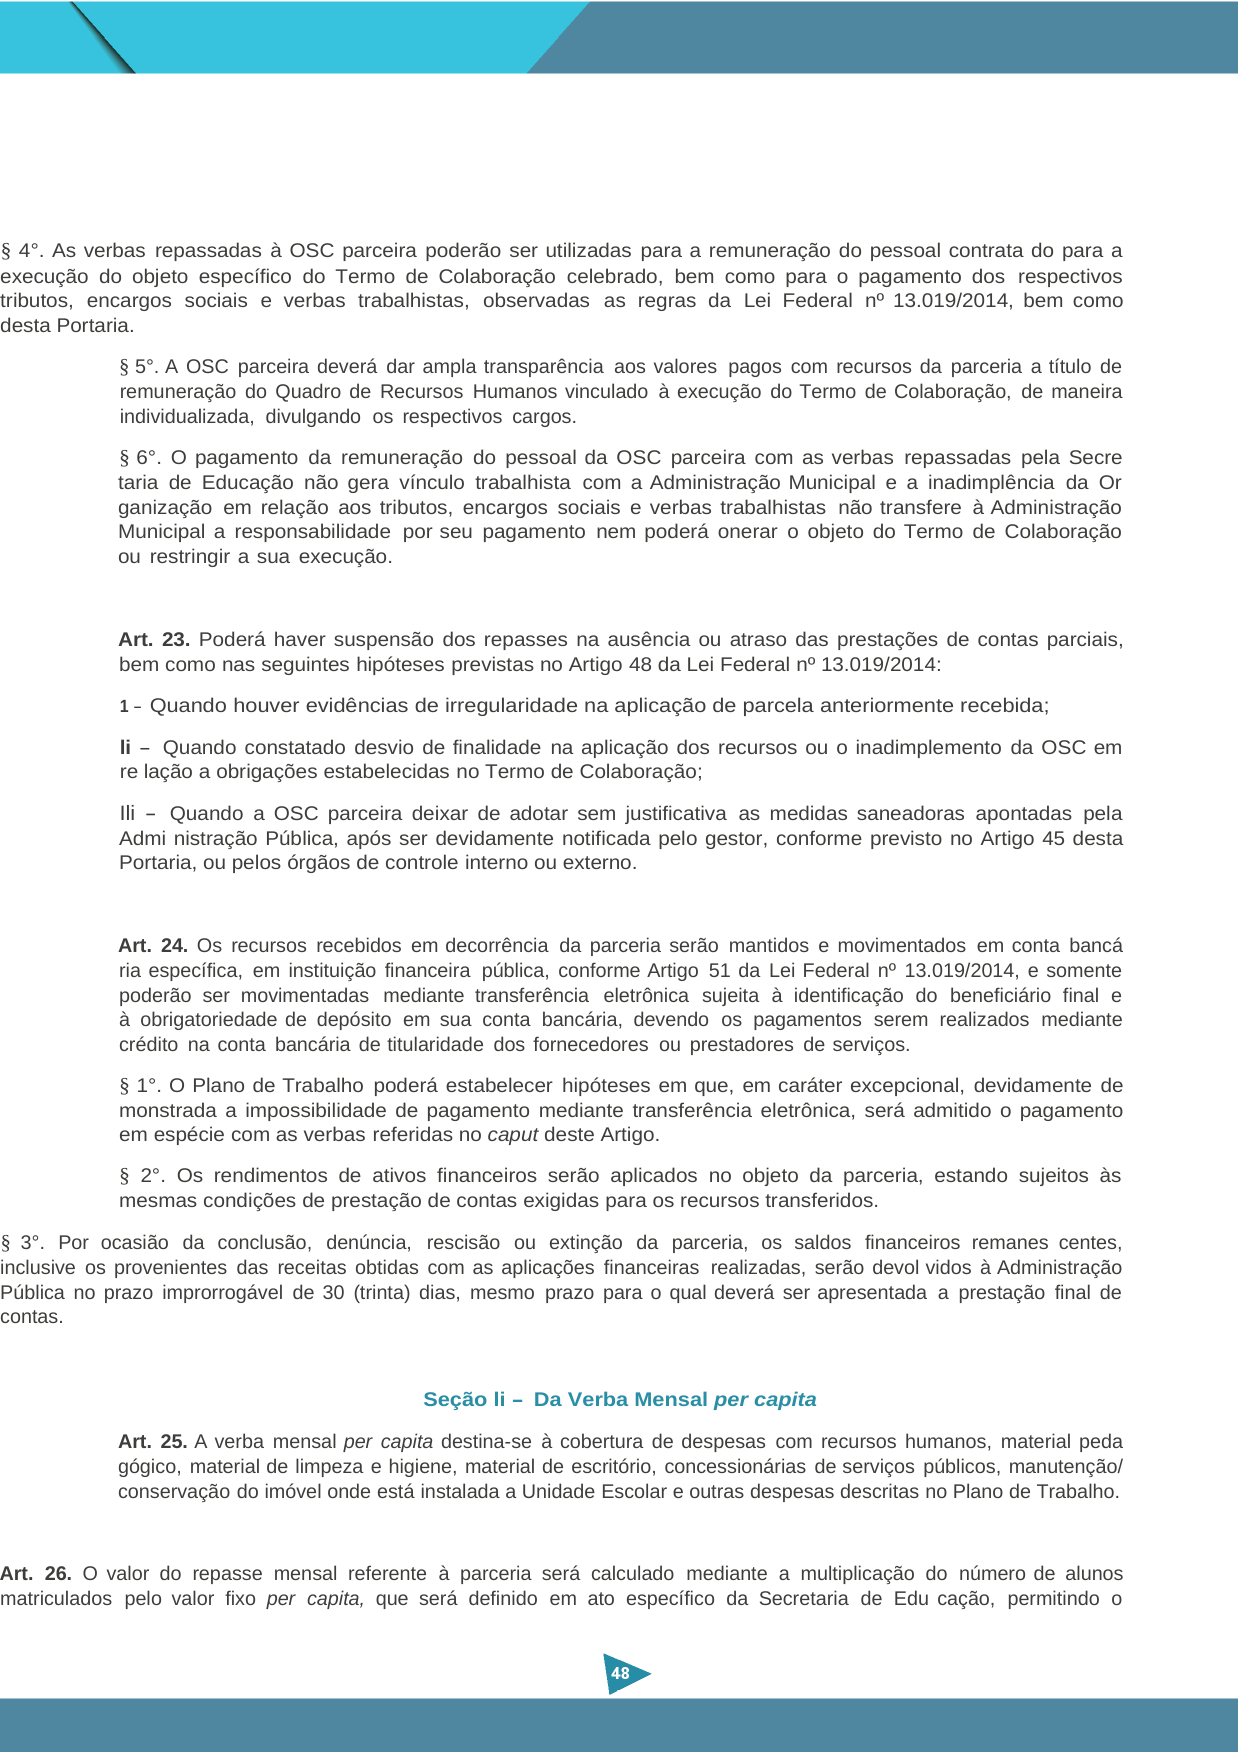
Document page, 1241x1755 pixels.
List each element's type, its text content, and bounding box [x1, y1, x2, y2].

text § 5°. A OSC parceira deverá dar ampla transparência aos valores pagos com recursos da parceria a título de remuneração do Quadro de Recursos Humanos vinculado à execução do Termo de Colaboração, de maneira individualizada, divulgando os respectivos cargos. [119, 354, 1123, 427]
text § 2°. Os rendimentos de ativos financeiros serão aplicados no objeto da parceria, estando sujeitos às mesmas condições de prestação de contas exigidas para os recursos transferidos. [119, 1163, 1122, 1212]
text Art. 24. Os recursos recebidos em decorrência da parceria serão mantidos e movimentados em conta bancá­ ria específica, em instituição financeira pública, conforme Artigo 51 da Lei Federal nº 13.019/2014, e somente poderão ser movimentadas mediante transferência eletrônica sujeita à identificação do beneficiário final e à obrigatoriedade de depósito em sua conta bancária, devendo os pagamentos serem realizados mediante crédito na conta bancária de titularidade dos fornecedores ou prestadores de serviços. [118, 934, 1123, 1056]
text Seção li - Da Verba Mensal per capita [159, 1388, 1082, 1410]
text § 6°. O pagamento da remuneração do pessoal da OSC parceira com as verbas repassadas pela Secre­ taria de Educação não gera vínculo trabalhista com a Administração Municipal e a inadimplência da Or­ ganização em relação aos tributos, encargos sociais e verbas trabalhistas não transfere à Administração Municipal a responsabilidade por seu pagamento nem poderá onerar o objeto do Termo de Colaboração ou restringir a sua execução. [118, 445, 1123, 568]
text Art. 23. Poderá haver suspensão dos repasses na ausência ou atraso das prestações de contas parciais, bem como nas seguintes hipóteses previstas no Artigo 48 da Lei Federal nº 13.019/2014: [118, 628, 1124, 675]
text § 1°. O Plano de Trabalho poderá estabelecer hipóteses em que, em caráter excepcional, devidamente de­ monstrada a impossibilidade de pagamento mediante transferência eletrônica, será admitido o pagamento em espécie com as verbas referidas no caput deste Artigo. [119, 1073, 1123, 1146]
text 1 - Quando houver evidências de irregularidade na aplicação de parcela anteriormente recebida; [119, 694, 1241, 716]
text Ili - Quando a OSC parceira deixar de adotar sem justificativa as medidas saneadoras apontadas pela Admi­ nistração Pública, após ser devidamente notificada pelo gestor, conforme previsto no Artigo 45 desta Portaria, ou pelos órgãos de controle interno ou externo. [119, 801, 1123, 873]
text § 4°. As verbas repassadas à OSC parceira poderão ser utilizadas para a remuneração do pessoal contrata­ do para a execução do objeto específico do Termo de Colaboração celebrado, bem como para o pagamento dos respectivos tributos, encargos sociais e verbas trabalhistas, observadas as regras da Lei Federal nº 13.019/2014, bem como desta Portaria. [0, 238, 1124, 337]
text Art. 25. A verba mensal per capita destina-se à cobertura de despesas com recursos humanos, material peda­ gógico, material de limpeza e higiene, material de escritório, concessionárias de serviços públicos, manutenção/ conservação do imóvel onde está instalada a Unidade Escolar e outras despesas descritas no Plano de Trabalho. [118, 1430, 1123, 1502]
text Art. 26. O valor do repasse mensal referente à parceria será calculado mediante a multiplicação do número de alunos matriculados pelo valor fixo per capita, que será definido em ato específico da Secretaria de Edu­ cação, permitindo o [0, 1562, 1123, 1609]
text § 3°. Por ocasião da conclusão, denúncia, rescisão ou extinção da parceria, os saldos financeiros remanes­ centes, inclusive os provenientes das receitas obtidas com as aplicações financeiras realizadas, serão devol­ vidos à Administração Pública no prazo improrrogável de 30 (trinta) dias, mesmo prazo para o qual deverá ser apresentada a prestação final de contas. [0, 1230, 1123, 1328]
text li - Quando constatado desvio de finalidade na aplicação dos recursos ou o inadimplemento da OSC em re­ lação a obrigações estabelecidas no Termo de Colaboração; [119, 736, 1123, 783]
